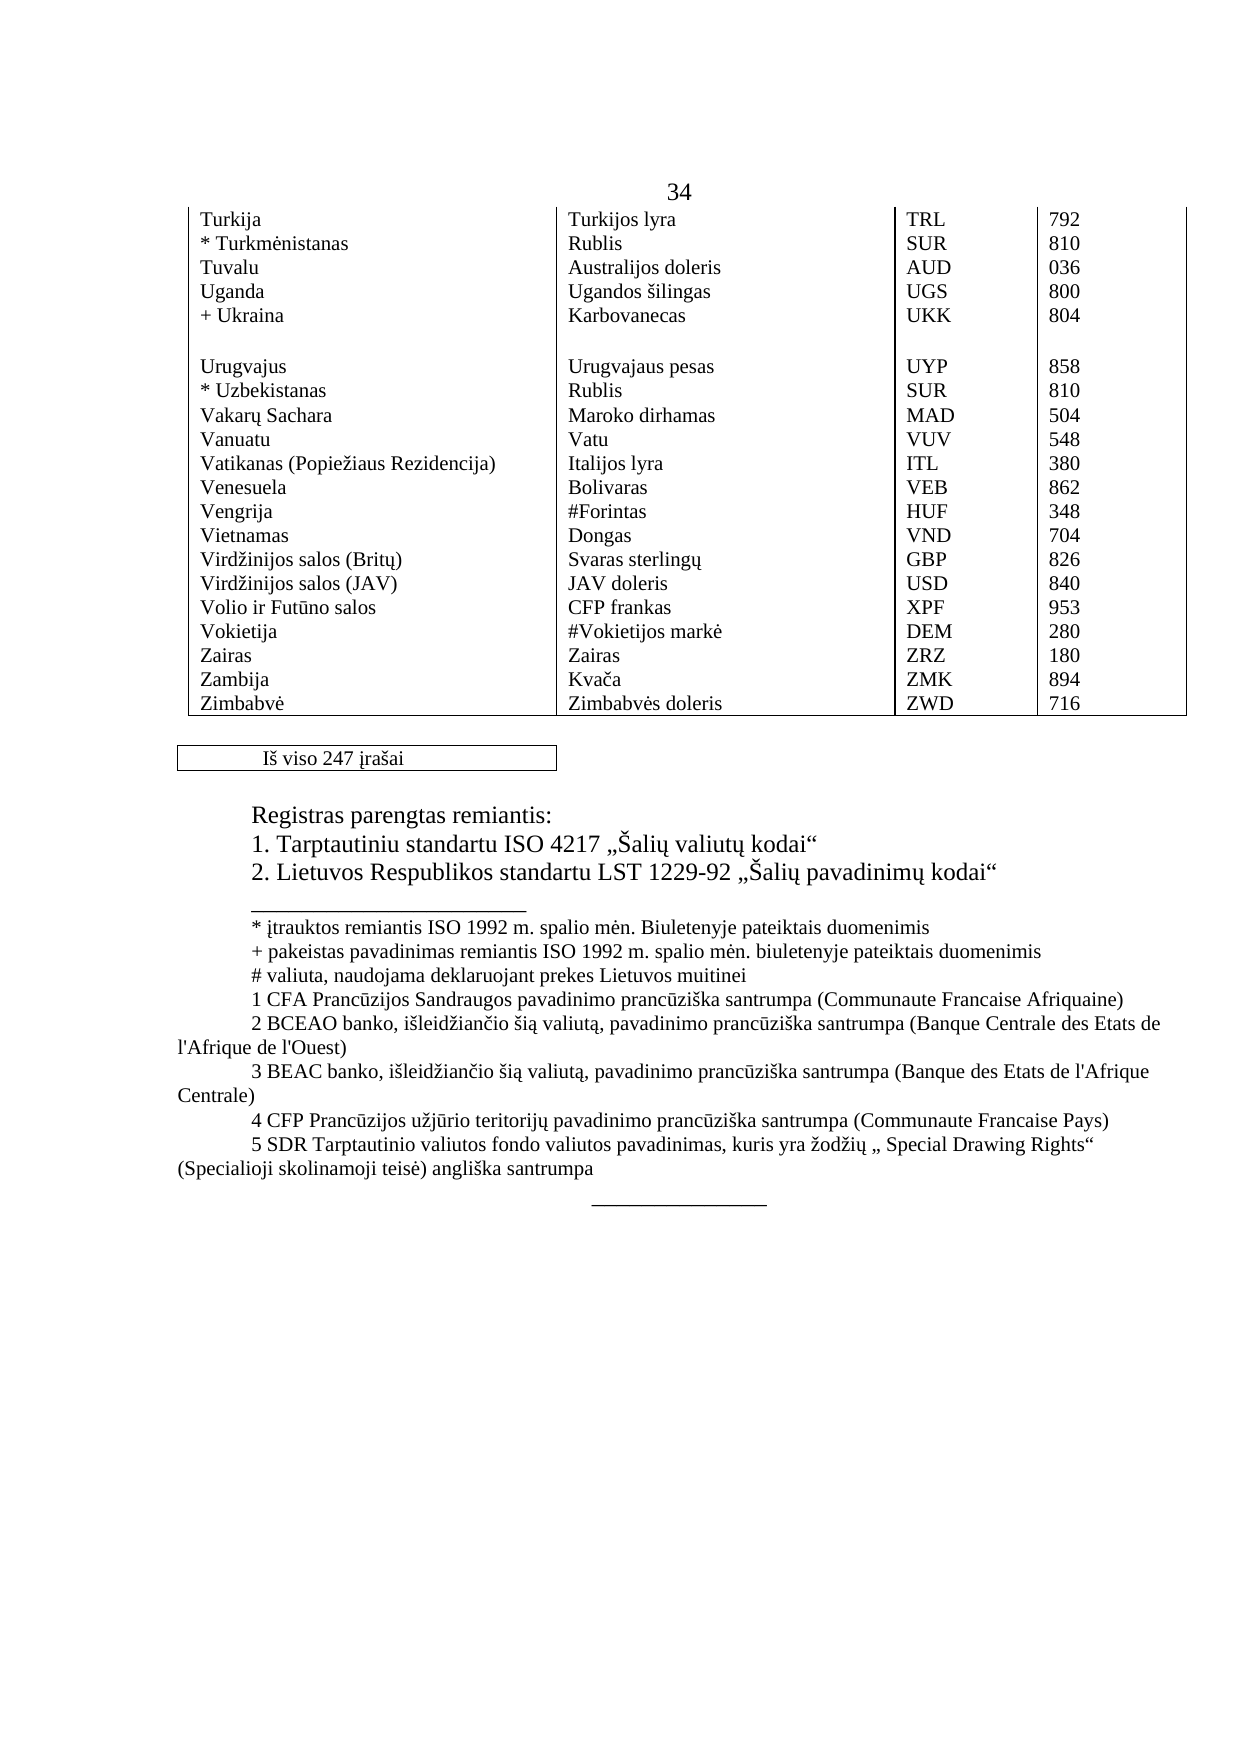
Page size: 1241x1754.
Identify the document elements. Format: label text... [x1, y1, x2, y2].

table_cell 504 [1038, 403, 1186, 427]
table_cell Maroko dirhamas [557, 403, 894, 427]
table_cell Zairas [189, 643, 556, 667]
table_cell 858 [1038, 354, 1186, 378]
table_cell 380 [1038, 451, 1186, 475]
table_cell Italijos lyra [557, 451, 894, 475]
text 2. Lietuvos Respublikos standartu LST 1229-92 „Šalių pavadinimų kodai“ [177, 857, 1181, 886]
table_cell Karbovanecas [557, 303, 894, 354]
table_cell Turkija [189, 207, 556, 231]
table_cell Vengrija [189, 499, 556, 523]
table_cell UGS [896, 279, 1037, 303]
table_cell + Ukraina [189, 303, 556, 354]
text * įtrauktos remiantis ISO 1992 m. spalio mėn. Biuletenyje pateiktais duomenimis [177, 915, 1181, 939]
table_cell 840 [1038, 571, 1186, 595]
table_cell Uganda [189, 279, 556, 303]
table_cell SUR [896, 231, 1037, 255]
table_cell 548 [1038, 427, 1186, 451]
table_cell Vakarų Sachara [189, 403, 556, 427]
table_cell Urugvajus [189, 354, 556, 378]
table_cell Bolivaras [557, 475, 894, 499]
table_cell 792 [1038, 207, 1186, 231]
table_cell JAV doleris [557, 571, 894, 595]
table_cell VEB [896, 475, 1037, 499]
table_cell 348 [1038, 499, 1186, 523]
text ______________________ [177, 886, 1181, 915]
table_cell Vanuatu [189, 427, 556, 451]
text 1. Tarptautiniu standartu ISO 4217 „Šalių valiutų kodai“ [177, 829, 1181, 857]
table_cell Urugvajaus pesas [557, 354, 894, 378]
text 2 BCEAO banko, išleidžiančio šią valiutą, pavadinimo prancūziška santrumpa (Banque Centrale des Etats de l'Afrique de l'Ouest) [177, 1011, 1181, 1059]
table_cell * Uzbekistanas [189, 379, 556, 402]
table_cell 862 [1038, 475, 1186, 499]
table_cell Dongas [557, 523, 894, 547]
text ______________ [177, 1180, 1181, 1208]
table_cell UYP [896, 354, 1037, 378]
text Registras parengtas remiantis: [177, 800, 1181, 829]
table_cell Tuvalu [189, 255, 556, 279]
table_cell XPF [896, 595, 1037, 619]
table_cell 894 [1038, 667, 1186, 691]
text 1 CFA Prancūzijos Sandraugos pavadinimo prancūziška santrumpa (Communaute Francaise Afriquaine) [177, 987, 1181, 1011]
table_cell Australijos doleris [557, 255, 894, 279]
table_cell 280 [1038, 619, 1186, 643]
text + pakeistas pavadinimas remiantis ISO 1992 m. spalio mėn. biuletenyje pateiktais duomenimis [177, 939, 1181, 963]
table_cell Venesuela [189, 475, 556, 499]
table_cell ZRZ [896, 643, 1037, 667]
table_cell VUV [896, 427, 1037, 451]
table_cell Kvača [557, 667, 894, 691]
table_cell ITL [896, 451, 1037, 475]
table_cell CFP frankas [557, 595, 894, 619]
table_cell 826 [1038, 547, 1186, 571]
table_cell 800 [1038, 279, 1186, 303]
table_cell 716 [1038, 691, 1186, 715]
table_cell Rublis [557, 231, 894, 255]
table_cell 704 [1038, 523, 1186, 547]
table_cell 180 [1038, 643, 1186, 667]
table_cell 810 [1038, 231, 1186, 255]
table_cell 036 [1038, 255, 1186, 279]
table_cell VND [896, 523, 1037, 547]
table_cell 953 [1038, 595, 1186, 619]
table_cell ZMK [896, 667, 1037, 691]
table_cell 810 [1038, 379, 1186, 402]
table_cell DEM [896, 619, 1037, 643]
table_cell Virdžinijos salos (JAV) [189, 571, 556, 595]
table_cell HUF [896, 499, 1037, 523]
table_cell SUR [896, 379, 1037, 402]
table_cell Zimbabvė [189, 691, 556, 715]
table_cell TRL [896, 207, 1037, 231]
table_cell UKK [896, 303, 1037, 354]
table_cell Rublis [557, 379, 894, 402]
table_cell Zimbabvės doleris [557, 691, 894, 715]
table_cell * Turkmėnistanas [189, 231, 556, 255]
table_cell Vatu [557, 427, 894, 451]
text 4 CFP Prancūzijos užjūrio teritorijų pavadinimo prancūziška santrumpa (Communaute Francaise Pays) [177, 1107, 1181, 1132]
table_cell Zambija [189, 667, 556, 691]
table_cell Volio ir Futūno salos [189, 595, 556, 619]
table_cell Zairas [557, 643, 894, 667]
text 5 SDR Tarptautinio valiutos fondo valiutos pavadinimas, kuris yra žodžių „ Special Drawing Rights“ (Specialioji skolinamoji teisė) angliška santrumpa [177, 1132, 1181, 1180]
table_cell Virdžinijos salos (Britų) [189, 547, 556, 571]
table_cell 804 [1038, 303, 1186, 354]
table_cell MAD [896, 403, 1037, 427]
text # valiuta, naudojama deklaruojant prekes Lietuvos muitinei [177, 963, 1181, 987]
table_cell GBP [896, 547, 1037, 571]
table_cell Svaras sterlingų [557, 547, 894, 571]
table_header Iš viso 247 įrašai [178, 746, 556, 770]
table_cell Turkijos lyra [557, 207, 894, 231]
table_cell Vokietija [189, 619, 556, 643]
table_cell AUD [896, 255, 1037, 279]
table_cell #Forintas [557, 499, 894, 523]
table_cell Vatikanas (Popiežiaus Rezidencija) [189, 451, 556, 475]
table_cell USD [896, 571, 1037, 595]
table_cell Vietnamas [189, 523, 556, 547]
table_cell ZWD [896, 691, 1037, 715]
table_cell Ugandos šilingas [557, 279, 894, 303]
table_cell #Vokietijos markė [557, 619, 894, 643]
text 3 BEAC banko, išleidžiančio šią valiutą, pavadinimo prancūziška santrumpa (Banque des Etats de l'Afrique Centrale) [177, 1059, 1181, 1107]
